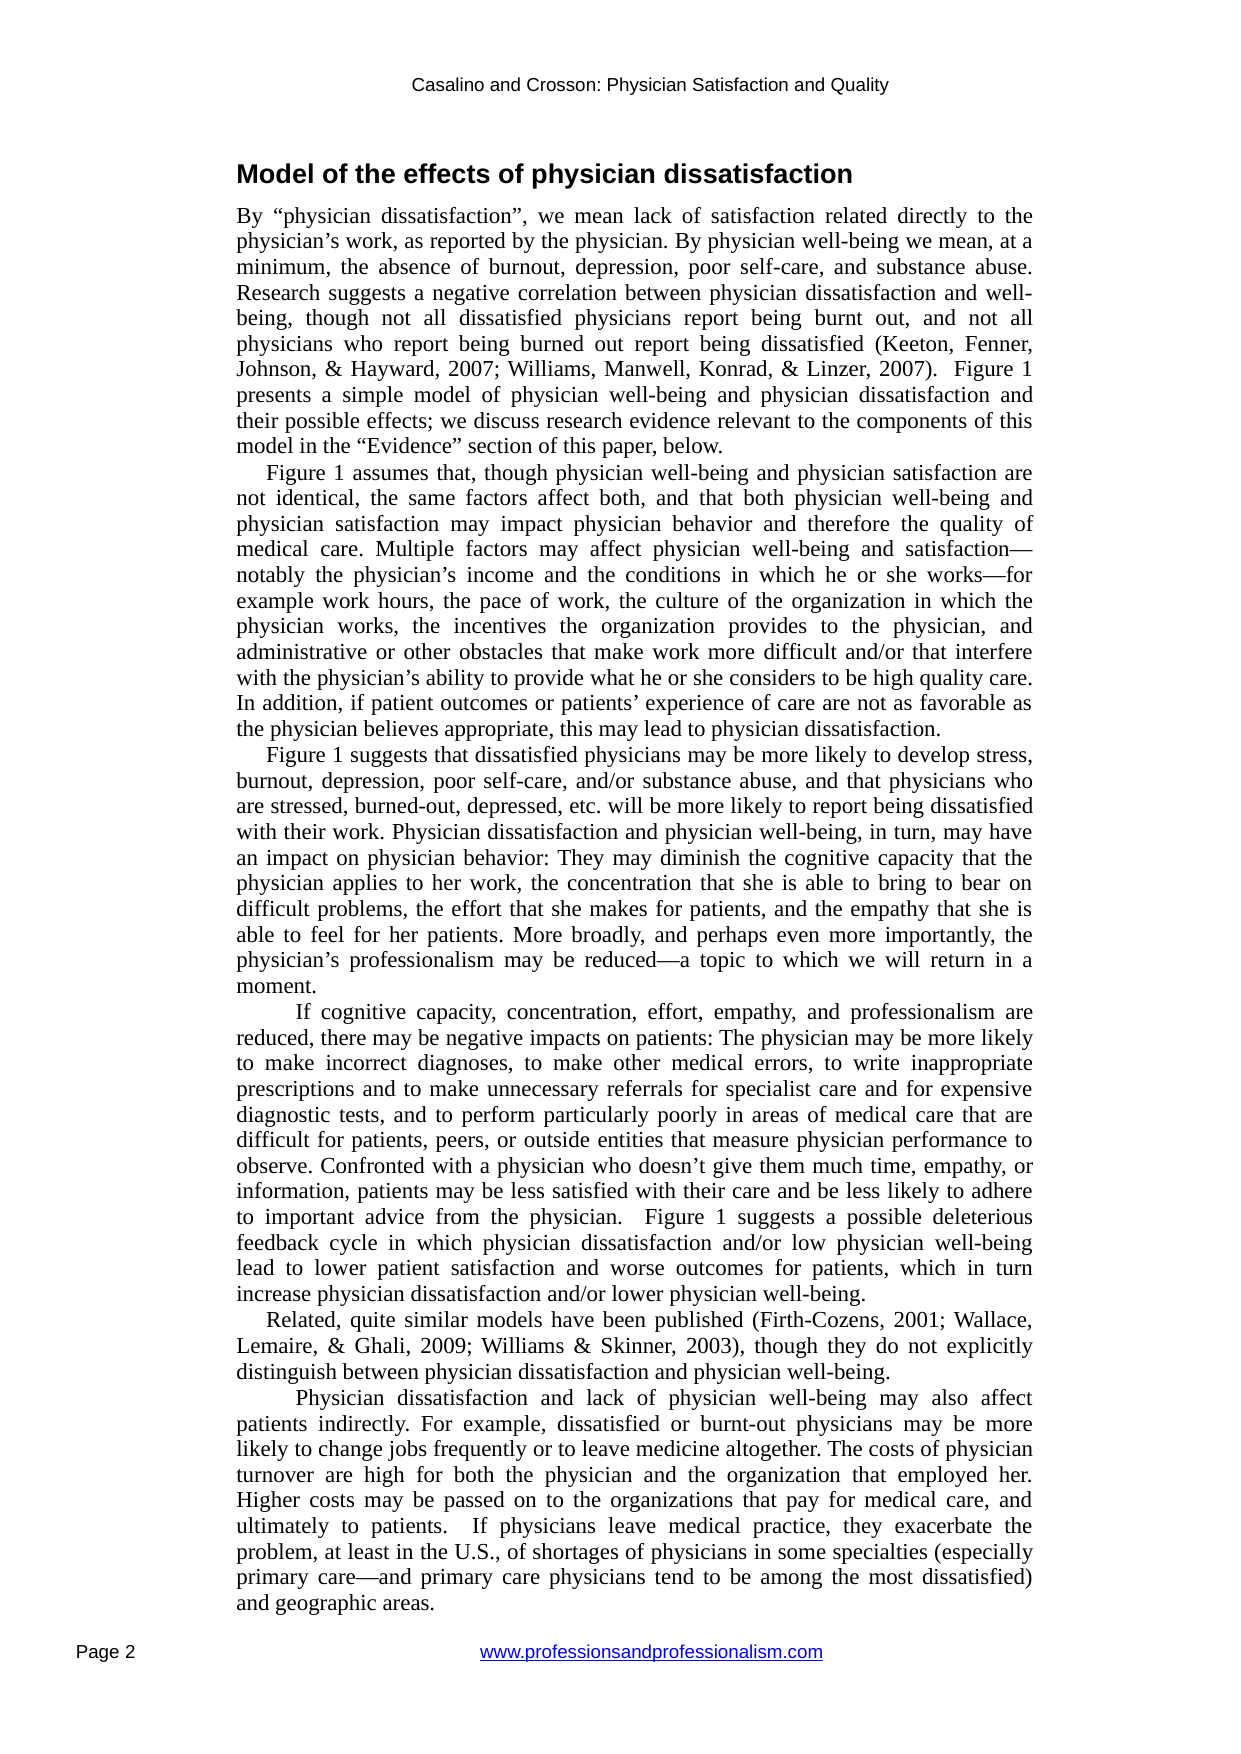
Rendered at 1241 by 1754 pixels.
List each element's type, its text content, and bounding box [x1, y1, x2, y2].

text Physician dissatisfaction and lack of physician well-being may also affect patients indirectly. For example, dissatisfied or burnt-out physicians may be more likely to change jobs frequently or to leave medicine altogether. The costs of physician turnover are high for both the physician and the organization that employed her. Higher costs may be passed on to the organizations that pay for medical care, and ultimately to patients. If physicians leave medical practice, they exacerbate the problem, at least in the U.S., of shortages of physicians in some specialties (especially primary care—and primary care physicians tend to be among the most dissatisfied) and geographic areas. [236, 1384, 1034, 1615]
text Figure 1 assumes that, though physician well-being and physician satisfaction are not identical, the same factors affect both, and that both physician well-being and physician satisfaction may impact physician behavior and therefore the quality of medical care. Multiple factors may affect physician well-being and satisfaction—notably the physician’s income and the conditions in which he or she works—for example work hours, the pace of work, the culture of the organization in which the physician works, the incentives the organization provides to the physician, and administrative or other obstacles that make work more difficult and/or that interfere with the physician’s ability to provide what he or she considers to be high quality care. In addition, if patient outcomes or patients’ experience of care are not as favorable as the physician believes appropriate, this may lead to physician dissatisfaction. [236, 459, 1034, 741]
text Figure 1 suggests that dissatisfied physicians may be more likely to develop stress, burnout, depression, poor self-care, and/or substance abuse, and that physicians who are stressed, burned-out, depressed, etc. will be more likely to report being dissatisfied with their work. Physician dissatisfaction and physician well-being, in turn, may have an impact on physician behavior: They may diminish the cognitive capacity that the physician applies to her work, the concentration that she is able to bring to bear on difficult problems, the effort that she makes for patients, and the empathy that she is able to feel for her patients. More broadly, and perhaps even more importantly, the physician’s professionalism may be reduced—a topic to which we will return in a moment. [236, 741, 1034, 998]
text Related, quite similar models have been published (Firth-Cozens, 2001; Wallace, Lemaire, & Ghali, 2009; Williams & Skinner, 2003), though they do not explicitly distinguish between physician dissatisfaction and physician well-being. [236, 1306, 1034, 1384]
subtitle Model of the effects of physician dissatisfaction [236, 158, 1029, 189]
text By “physician dissatisfaction”, we mean lack of satisfaction related directly to the physician’s work, as reported by the physician. By physician well-being we mean, at a minimum, the absence of burnout, depression, poor self-care, and substance abuse. Research suggests a negative correlation between physician dissatisfaction and well-being, though not all dissatisfied physicians report being burnt out, and not all physicians who report being burned out report being dissatisfied (Keeton, Fenner, Johnson, & Hayward, 2007; Williams, Manwell, Konrad, & Linzer, 2007). Figure 1 presents a simple model of physician well-being and physician dissatisfaction and their possible effects; we discuss research evidence relevant to the components of this model in the “Evidence” section of this paper, below. [236, 202, 1034, 459]
text If cognitive capacity, concentration, effort, empathy, and professionalism are reduced, there may be negative impacts on patients: The physician may be more likely to make incorrect diagnoses, to make other medical errors, to write inappropriate prescriptions and to make unnecessary referrals for specialist care and for expensive diagnostic tests, and to perform particularly poorly in areas of medical care that are difficult for patients, peers, or outside entities that measure physician performance to observe. Confronted with a physician who doesn’t give them much time, empathy, or information, patients may be less satisfied with their care and be less likely to adhere to important advice from the physician. Figure 1 suggests a possible deleterious feedback cycle in which physician dissatisfaction and/or low physician well-being lead to lower patient satisfaction and worse outcomes for patients, which in turn increase physician dissatisfaction and/or lower physician well-being. [236, 998, 1034, 1306]
